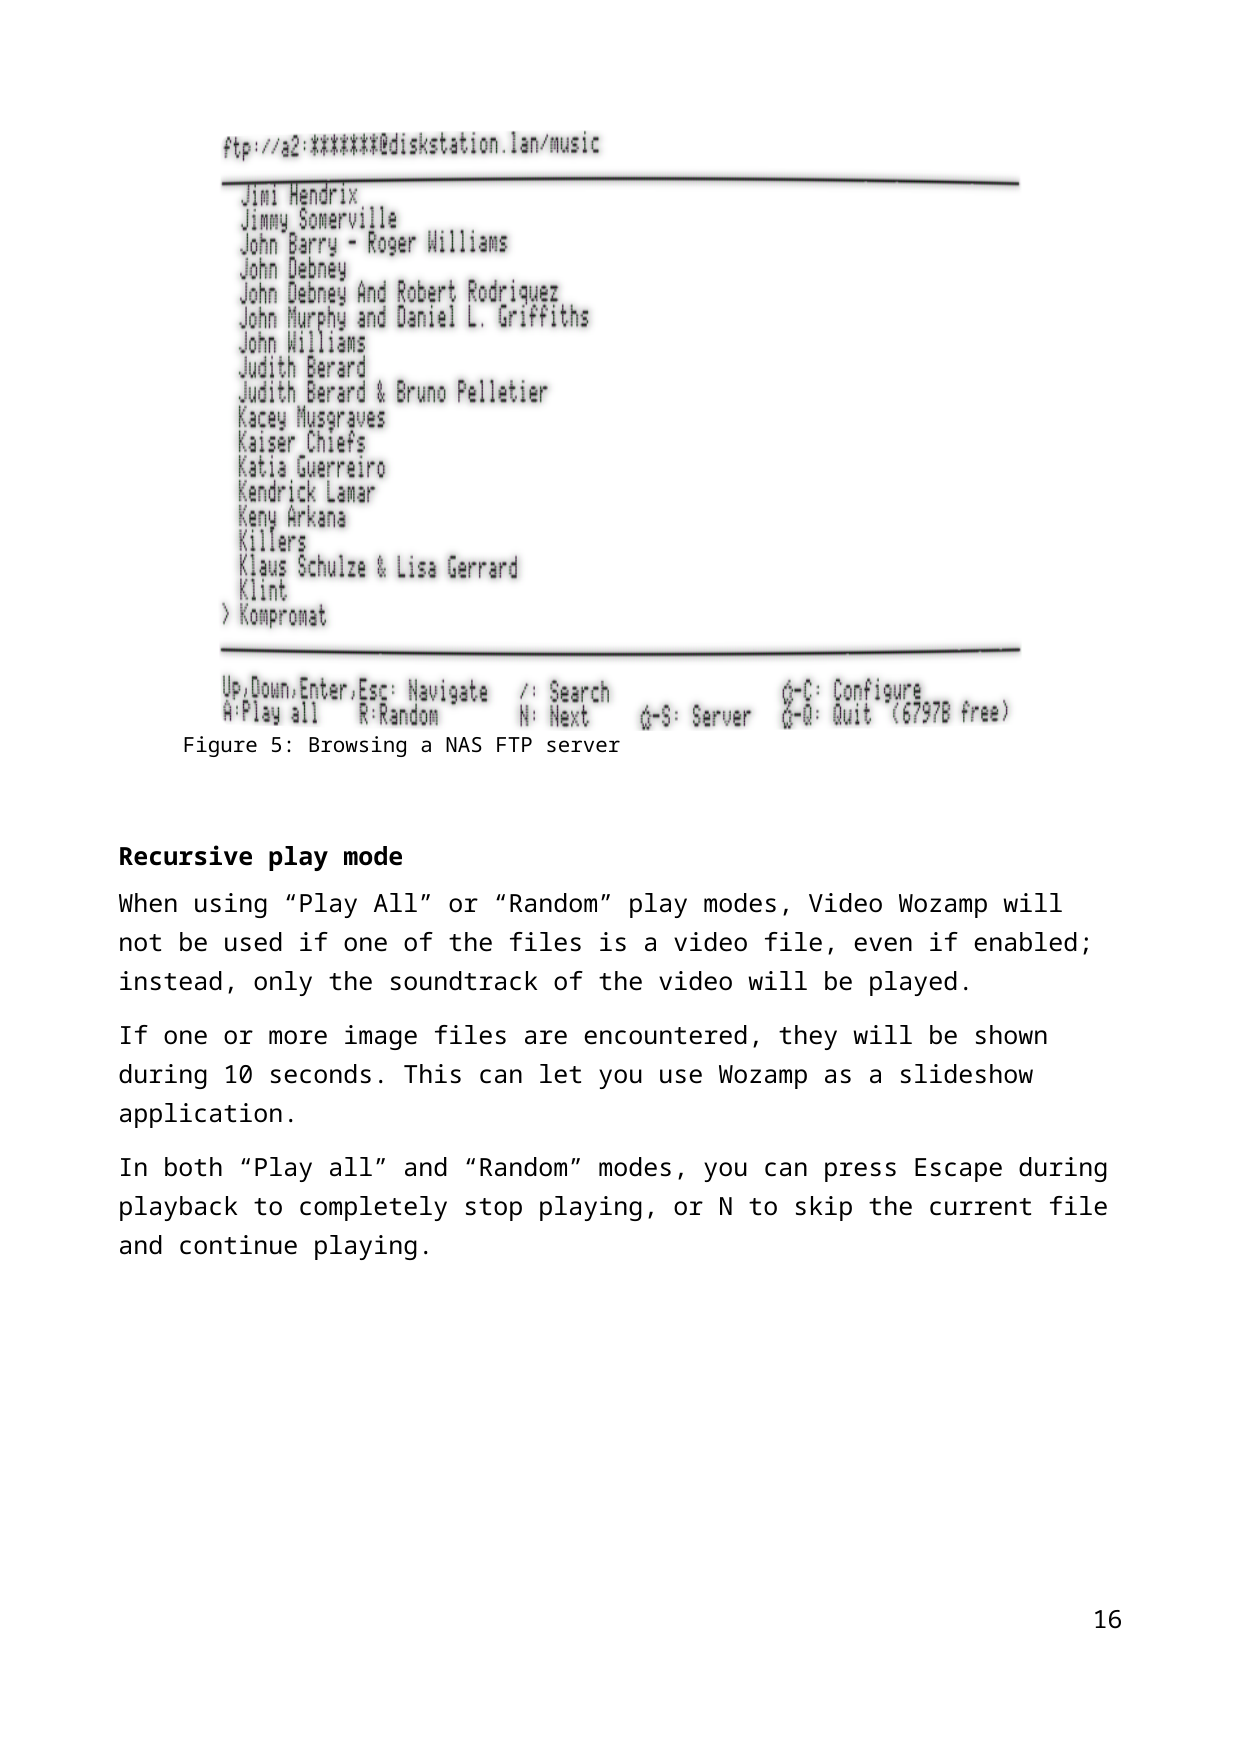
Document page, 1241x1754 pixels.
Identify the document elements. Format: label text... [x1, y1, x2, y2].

picture [182, 130, 1058, 731]
text Figure 5: Browsing a NAS FTP server [183, 731, 1058, 759]
text In both “Play all” and “Random” modes, you can press Escape during playback to completely stop playing, or N to skip the current file and continue playing. [118, 1149, 1122, 1262]
text When using “Play All” or “Random” play modes, Video Wozamp will not be used if one of the files is a video file, even if enabled; instead, only the soundtrack of the video will be played. [118, 885, 1122, 998]
subtitle Recursive play mode [118, 839, 1122, 873]
text If one or more image files are encountered, they will be shown during 10 seconds. This can let you use Wozamp as a slideshow application. [118, 1017, 1122, 1130]
